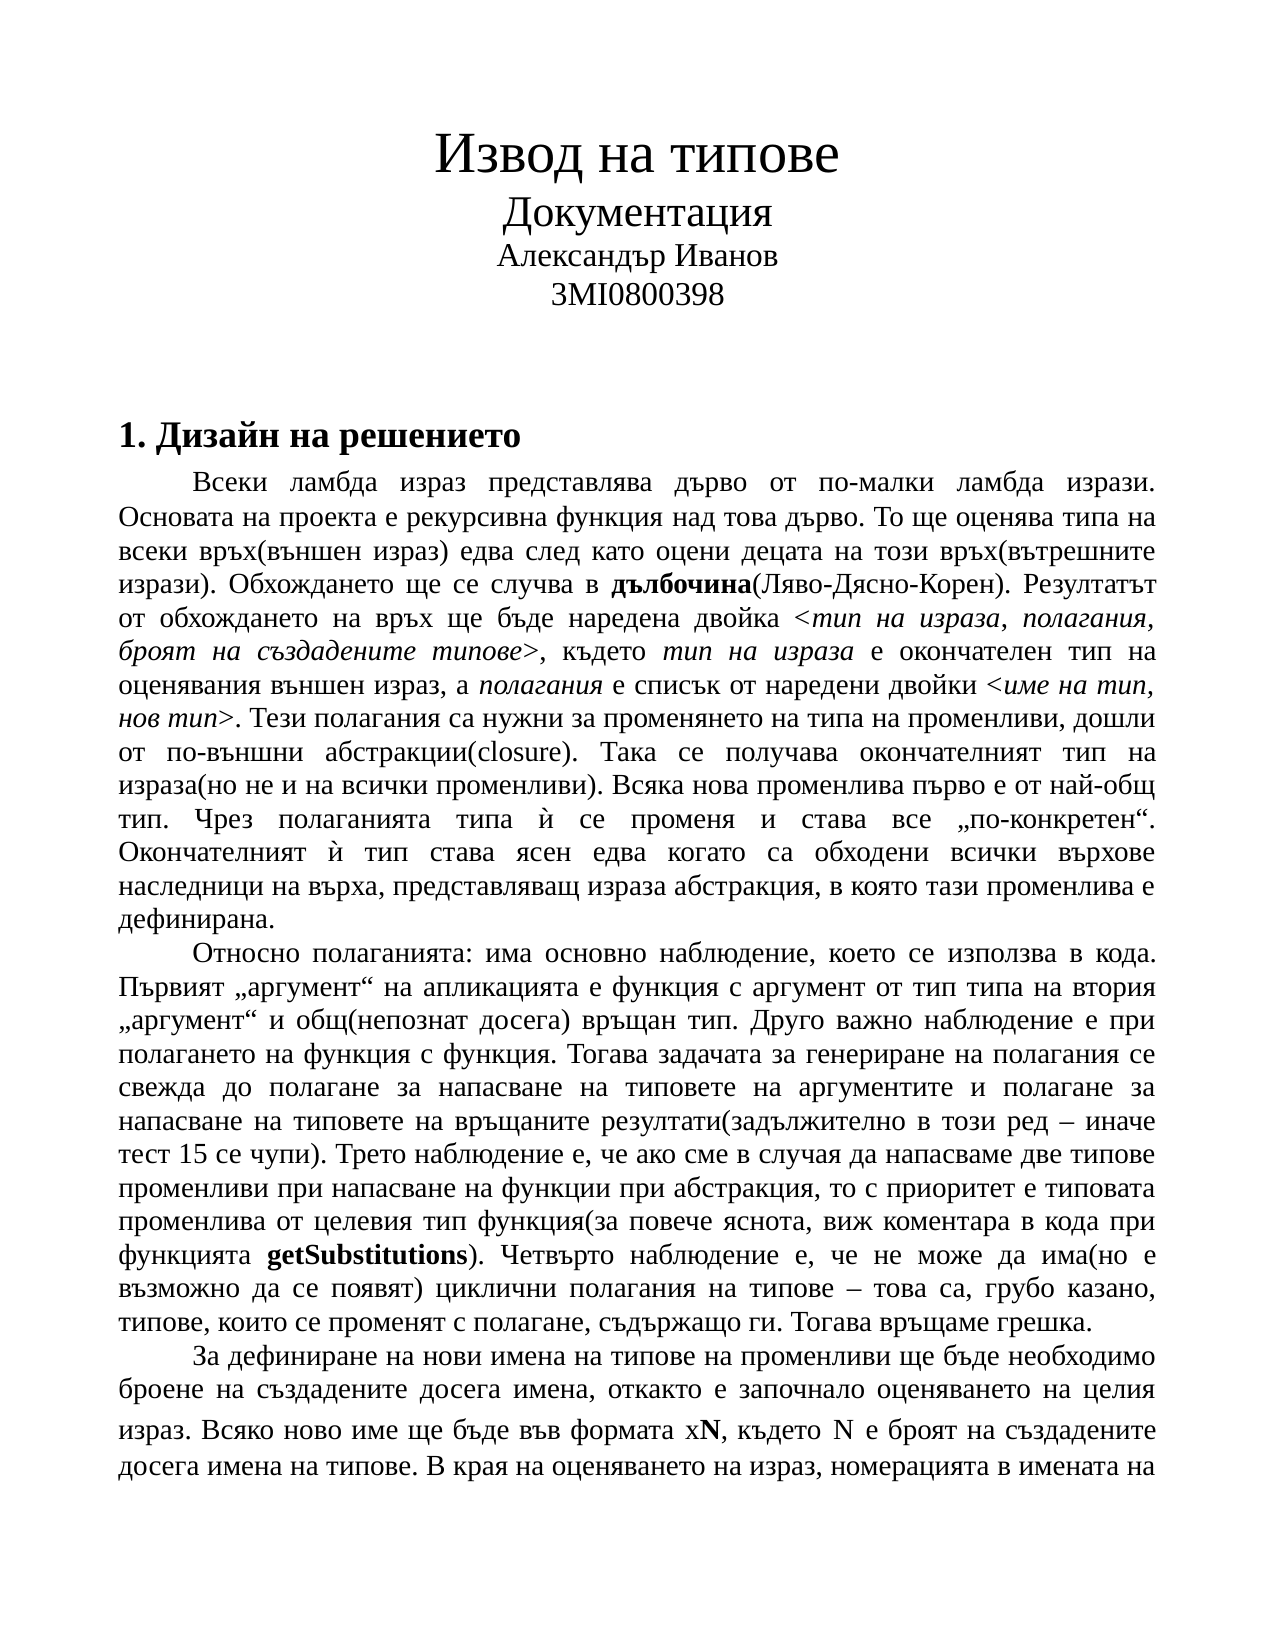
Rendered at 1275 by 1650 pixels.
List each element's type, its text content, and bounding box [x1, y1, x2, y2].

text 3MI0800398 [118, 274, 1157, 312]
text Александър Иванов [118, 236, 1157, 274]
text За дефиниране на нови имена на типове на променливи ще бъде необходимо броене на създадените досега имена, откакто е започнало оценяването на целия израз. Всяко ново име ще бъде във формата xN, където N е броят на създадените досега имена на типове. В края на оценяването на израз, номерацията в имената на [118, 1338, 1157, 1481]
text Всеки ламбда израз представлява дърво от по-малки ламбда изрази. Основата на проекта е рекурсивна функция над това дърво. То ще оценява типа на всеки връх(външен израз) едва след като оцени децата на този връх(вътрешните изрази). Обхождането ще се случва в дълбочина(Ляво-Дясно-Корен). Резултатът от обхождането на връх ще бъде наредена двойка <тип на израза, полагания, броят на създадените типове>, където тип на израза е окончателен тип на оценявания външен израз, а полагания е списък от наредени двойки <име на тип, нов тип>. Тези полагания са нужни за променянето на типа на променливи, дошли от по-външни абстракции(closure). Така се получава окончателният тип на израза(но не и на всички променливи). Всяка нова променлива първо е от най-общ тип. Чрез полаганията типа ѝ се променя и става все „по-конкретен“. Окончателният ѝ тип става ясен едва когато са обходени всички върхове наследници на върха, представляващ израза абстракция, в която тази променлива е дефинирана. [118, 456, 1157, 935]
text 1. Дизайн на решението [118, 413, 1157, 456]
text Документация [118, 185, 1157, 236]
text Извод на типове [118, 118, 1157, 185]
text Относно полаганията: има основно наблюдение, което се използва в кода. Първият „аргумент“ на апликацията е функция с аргумент от тип типа на втория „аргумент“ и общ(непознат досега) връщан тип. Друго важно наблюдение е при полагането на функция с функция. Тогава задачата за генериране на полагания се свежда до полагане за напасване на типовете на аргументите и полагане за напасване на типовете на връщаните резултати(задължително в този ред – иначе тест 15 се чупи). Трето наблюдение е, че ако сме в случая да напасваме две типове променливи при напасване на функции при абстракция, то с приоритет е типовата променлива от целевия тип функция(за повече яснота, виж коментара в кода при функцията getSubstitutions). Четвърто наблюдение е, че не може да има(но е възможно да се появят) циклични полагания на типове – това са, грубо казано, типове, които се променят с полагане, съдържащо ги. Тогава връщаме грешка. [118, 935, 1157, 1338]
